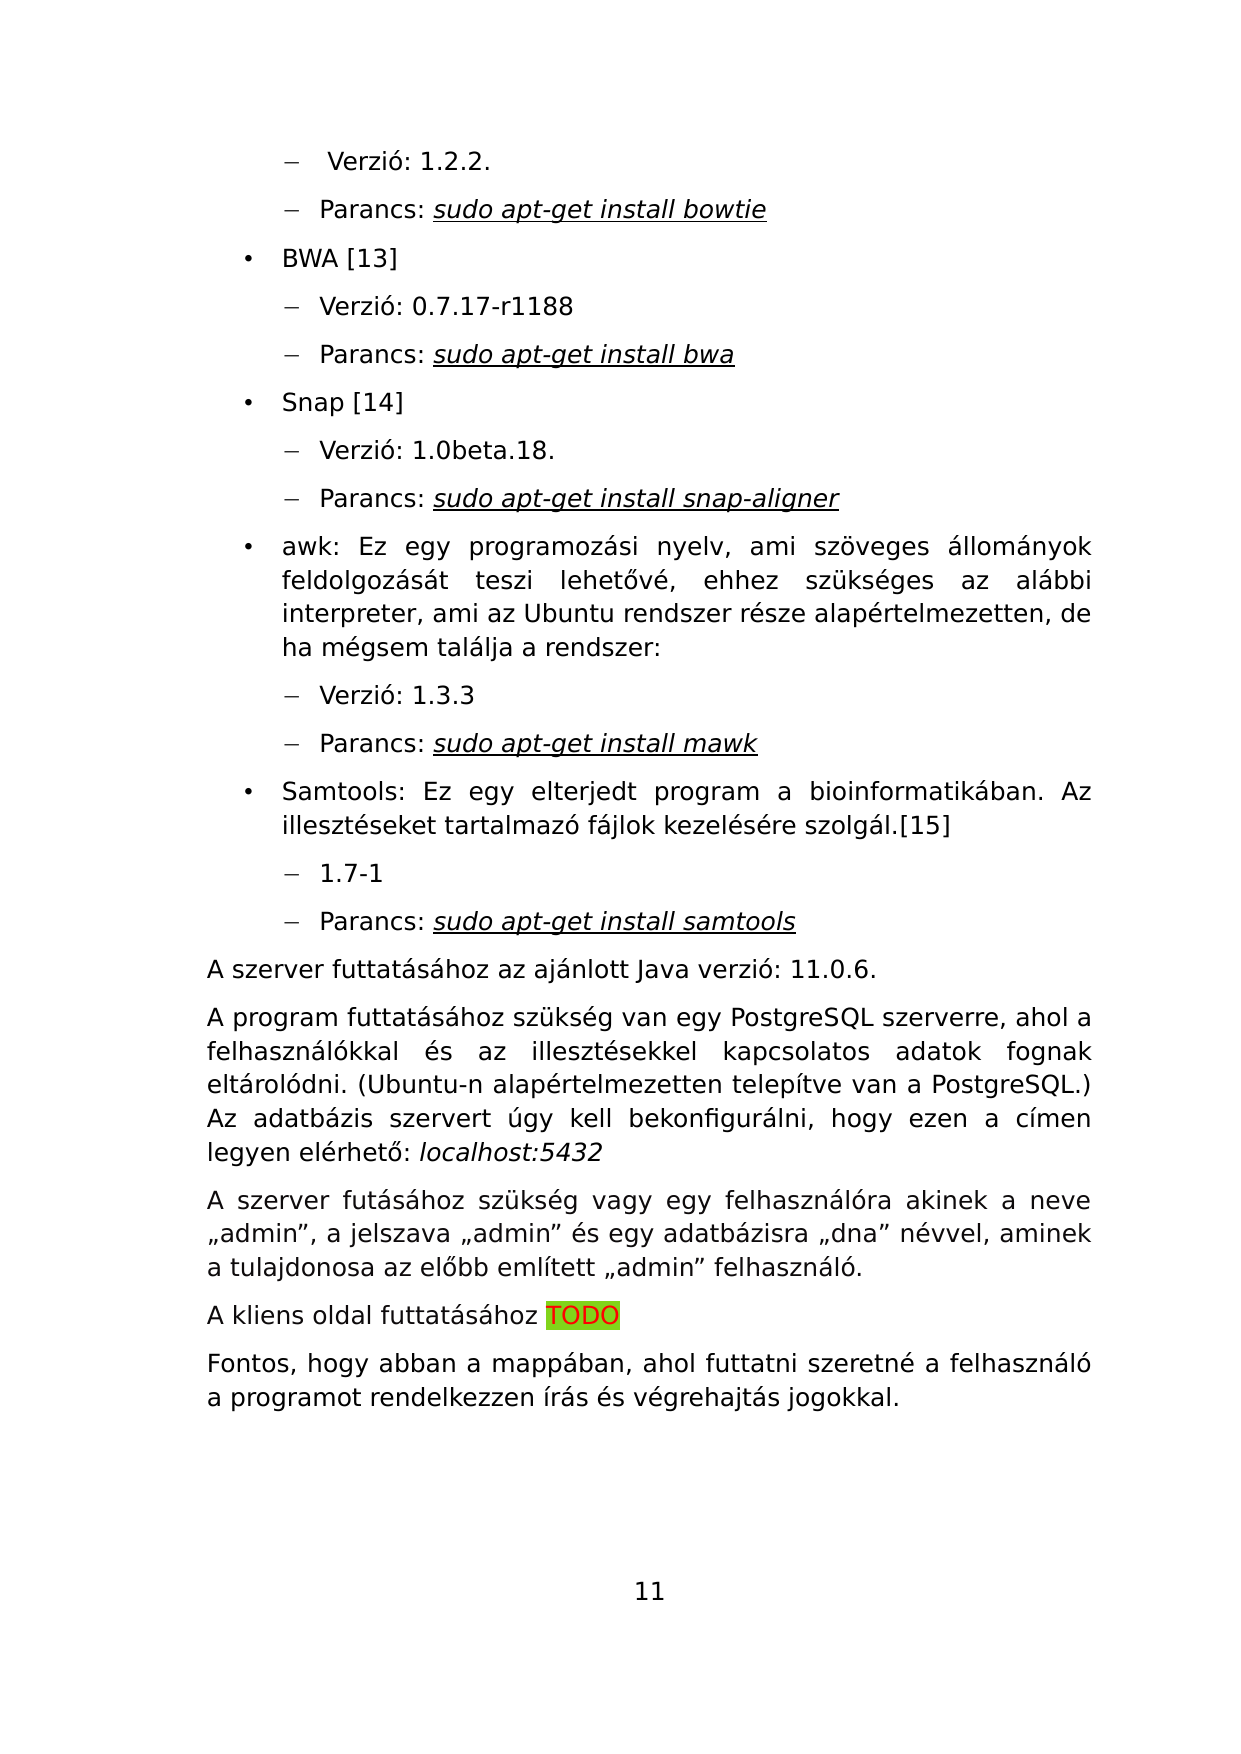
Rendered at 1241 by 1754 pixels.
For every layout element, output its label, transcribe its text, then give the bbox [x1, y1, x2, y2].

list BWA [13] [244, 244, 1093, 273]
text Fontos, hogy abban a mappában, ahol futtatni szeretné a felhasználó a programot rendelkezzen írás és végrehajtás jogokkal. [207, 1349, 1093, 1412]
list Parancs: sudo apt-get install bowtie [282, 196, 1093, 225]
list Verzió: 1.3.3 [282, 681, 1093, 711]
text A kliens oldal futtatásához TODO [207, 1301, 1093, 1330]
text A program futtatásához szükség van egy PostgreSQL szerverre, ahol a felhasználókkal és az illesztésekkel kapcsolatos adatok fognak eltárolódni. (Ubuntu-n alapértelmezetten telepítve van a PostgreSQL.) Az adatbázis szervert úgy kell bekonfigurálni, hogy ezen a címen legyen elérhető: localhost:5432 [207, 1004, 1093, 1167]
list 1.7-1 [282, 859, 1093, 888]
list Parancs: sudo apt-get install snap-aligner [282, 484, 1093, 514]
text A szerver futásához szükség vagy egy felhasználóra akinek a neve „admin”, a jelszava „admin” és egy adatbázisra „dna” névvel, aminek a tulajdonosa az előbb említett „admin” felhasználó. [207, 1186, 1093, 1282]
list Verzió: 0.7.17-r1188 [282, 292, 1093, 321]
list Parancs: sudo apt-get install mawk [282, 729, 1093, 759]
text A szerver futtatásához az ajánlott Java verzió: 11.0.6. [207, 956, 1093, 985]
list Parancs: sudo apt-get install bwa [282, 340, 1093, 369]
list Verzió: 1.0beta.18. [282, 436, 1093, 466]
list Samtools: Ez egy elterjedt program a bioinformatikában. Az illesztéseket tartalmazó fájlok kezelésére szolgál.[15] [244, 778, 1093, 840]
list Snap [14] [244, 388, 1093, 417]
list Parancs: sudo apt-get install samtools [282, 907, 1093, 937]
list awk: Ez egy programozási nyelv, ami szöveges állományok feldolgozását teszi lehetővé, ehhez szükséges az alábbi interpreter, ami az Ubuntu rendszer része alapértelmezetten, de ha mégsem találja a rendszer: [244, 533, 1093, 662]
list Verzió: 1.2.2. [282, 148, 1093, 177]
